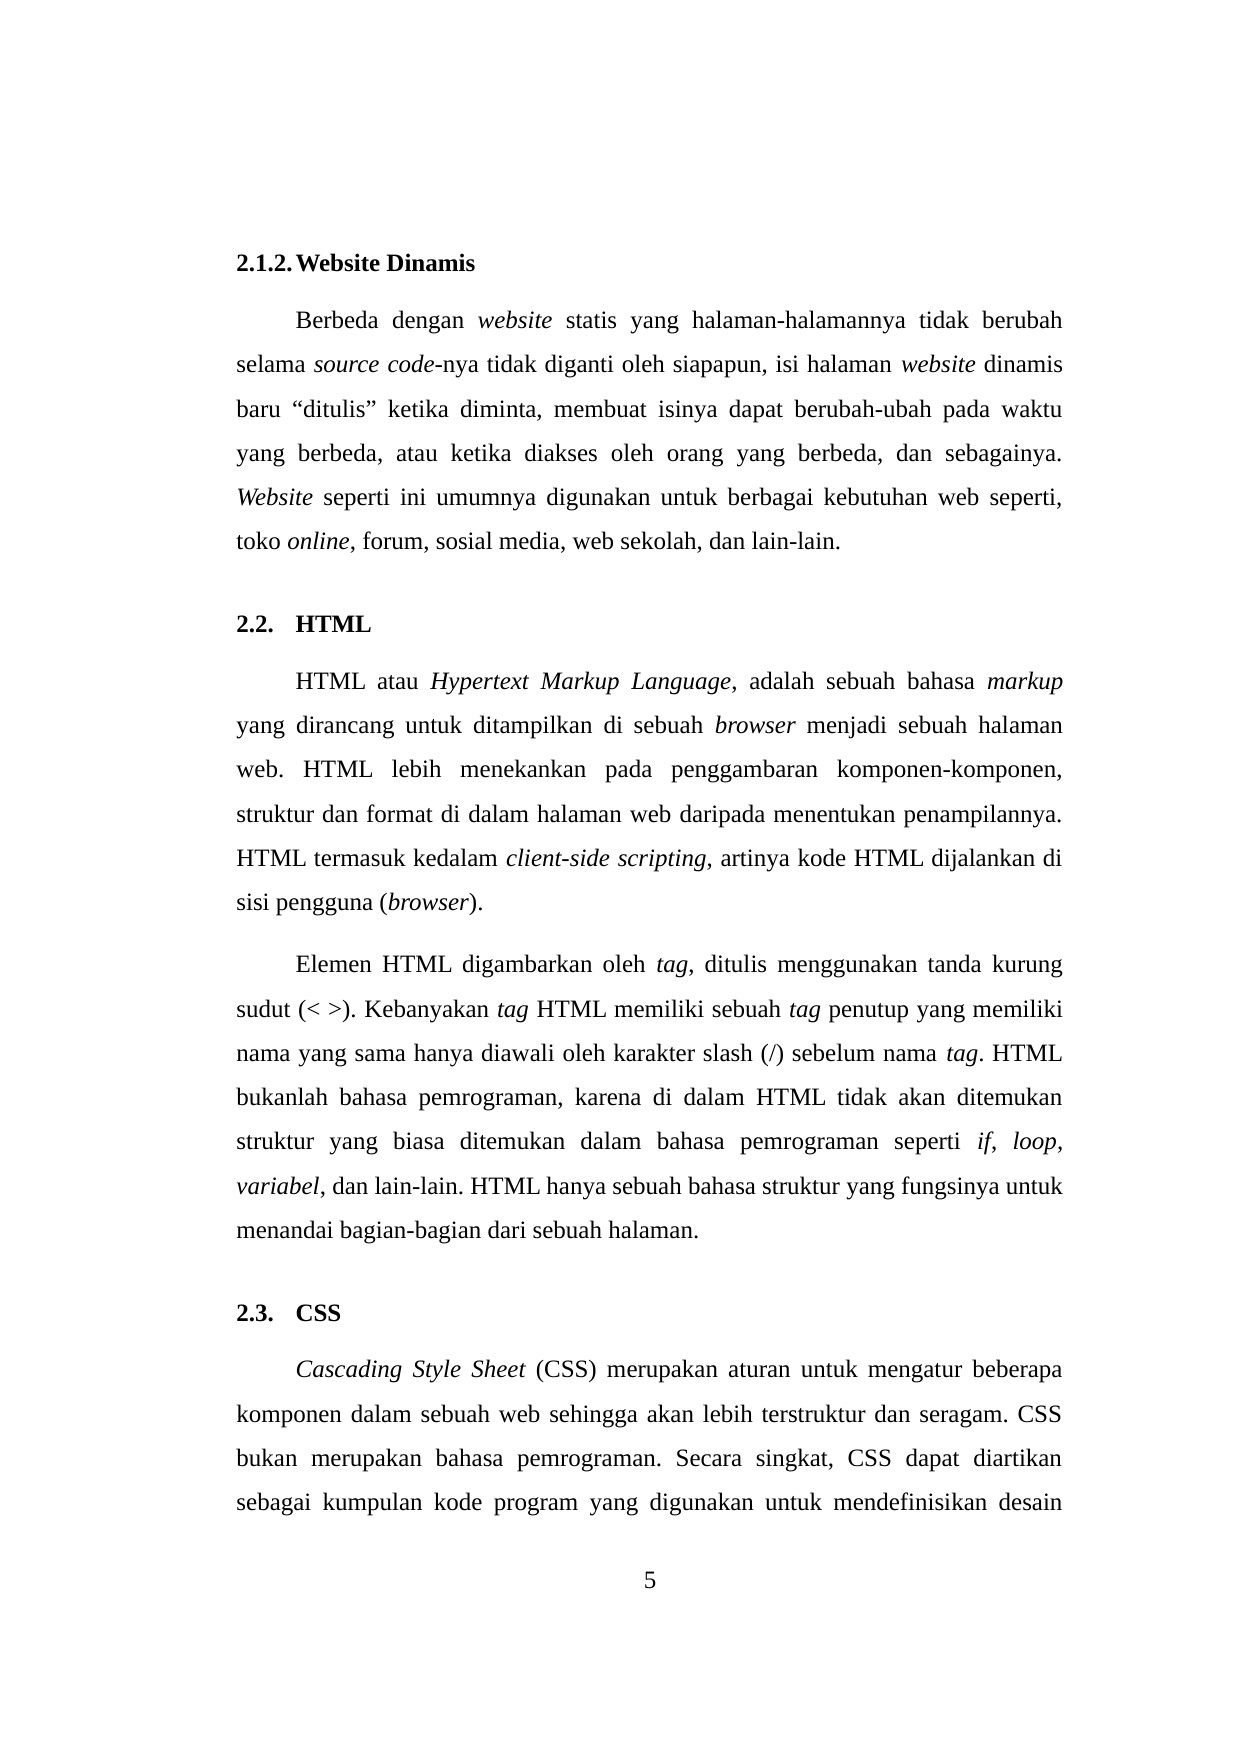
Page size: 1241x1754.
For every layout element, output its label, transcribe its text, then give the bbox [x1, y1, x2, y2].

subtitle CSS [236, 1286, 1063, 1330]
text Elemen HTML digambarkan oleh tag, ditulis menggunakan tanda kurung sudut (< >). Kebanyakan tag HTML memiliki sebuah tag penutup yang memiliki nama yang sama hanya diawali oleh karakter slash (/) sebelum nama tag. HTML bukanlah bahasa pemrograman, karena di dalam HTML tidak akan ditemukan struktur yang biasa ditemukan dalam bahasa pemrograman seperti if, loop, variabel, dan lain-lain. HTML hanya sebuah bahasa struktur yang fungsinya untuk menandai bagian-bagian dari sebuah halaman. [236, 937, 1063, 1247]
text Berbeda dengan website statis yang halaman-halamannya tidak berubah selama source code-nya tidak diganti oleh siapapun, isi halaman website dinamis baru “ditulis” ketika diminta, membuat isinya dapat berubah-ubah pada waktu yang berbeda, atau ketika diakses oleh orang yang berbeda, dan sebagainya. Website seperti ini umumnya digunakan untuk berbagai kebutuhan web seperti, toko online, forum, sosial media, web sekolah, dan lain-lain. [236, 293, 1063, 559]
text HTML atau Hypertext Markup Language, adalah sebuah bahasa markup yang dirancang untuk ditampilkan di sebuah browser menjadi sebuah halaman web. HTML lebih menekankan pada penggambaran komponen-komponen, struktur dan format di dalam halaman web daripada menentukan penampilannya. HTML termasuk kedalam client-side scripting, artinya kode HTML dijalankan di sisi pengguna (browser). [236, 654, 1063, 919]
text Cascading Style Sheet (CSS) merupakan aturan untuk mengatur beberapa komponen dalam sebuah web sehingga akan lebih terstruktur dan seragam. CSS bukan merupakan bahasa pemrograman. Secara singkat, CSS dapat diartikan sebagai kumpulan kode program yang digunakan untuk mendefinisikan desain [236, 1342, 1063, 1519]
subtitle Website Dinamis [236, 236, 1063, 281]
subtitle HTML [236, 597, 1063, 641]
